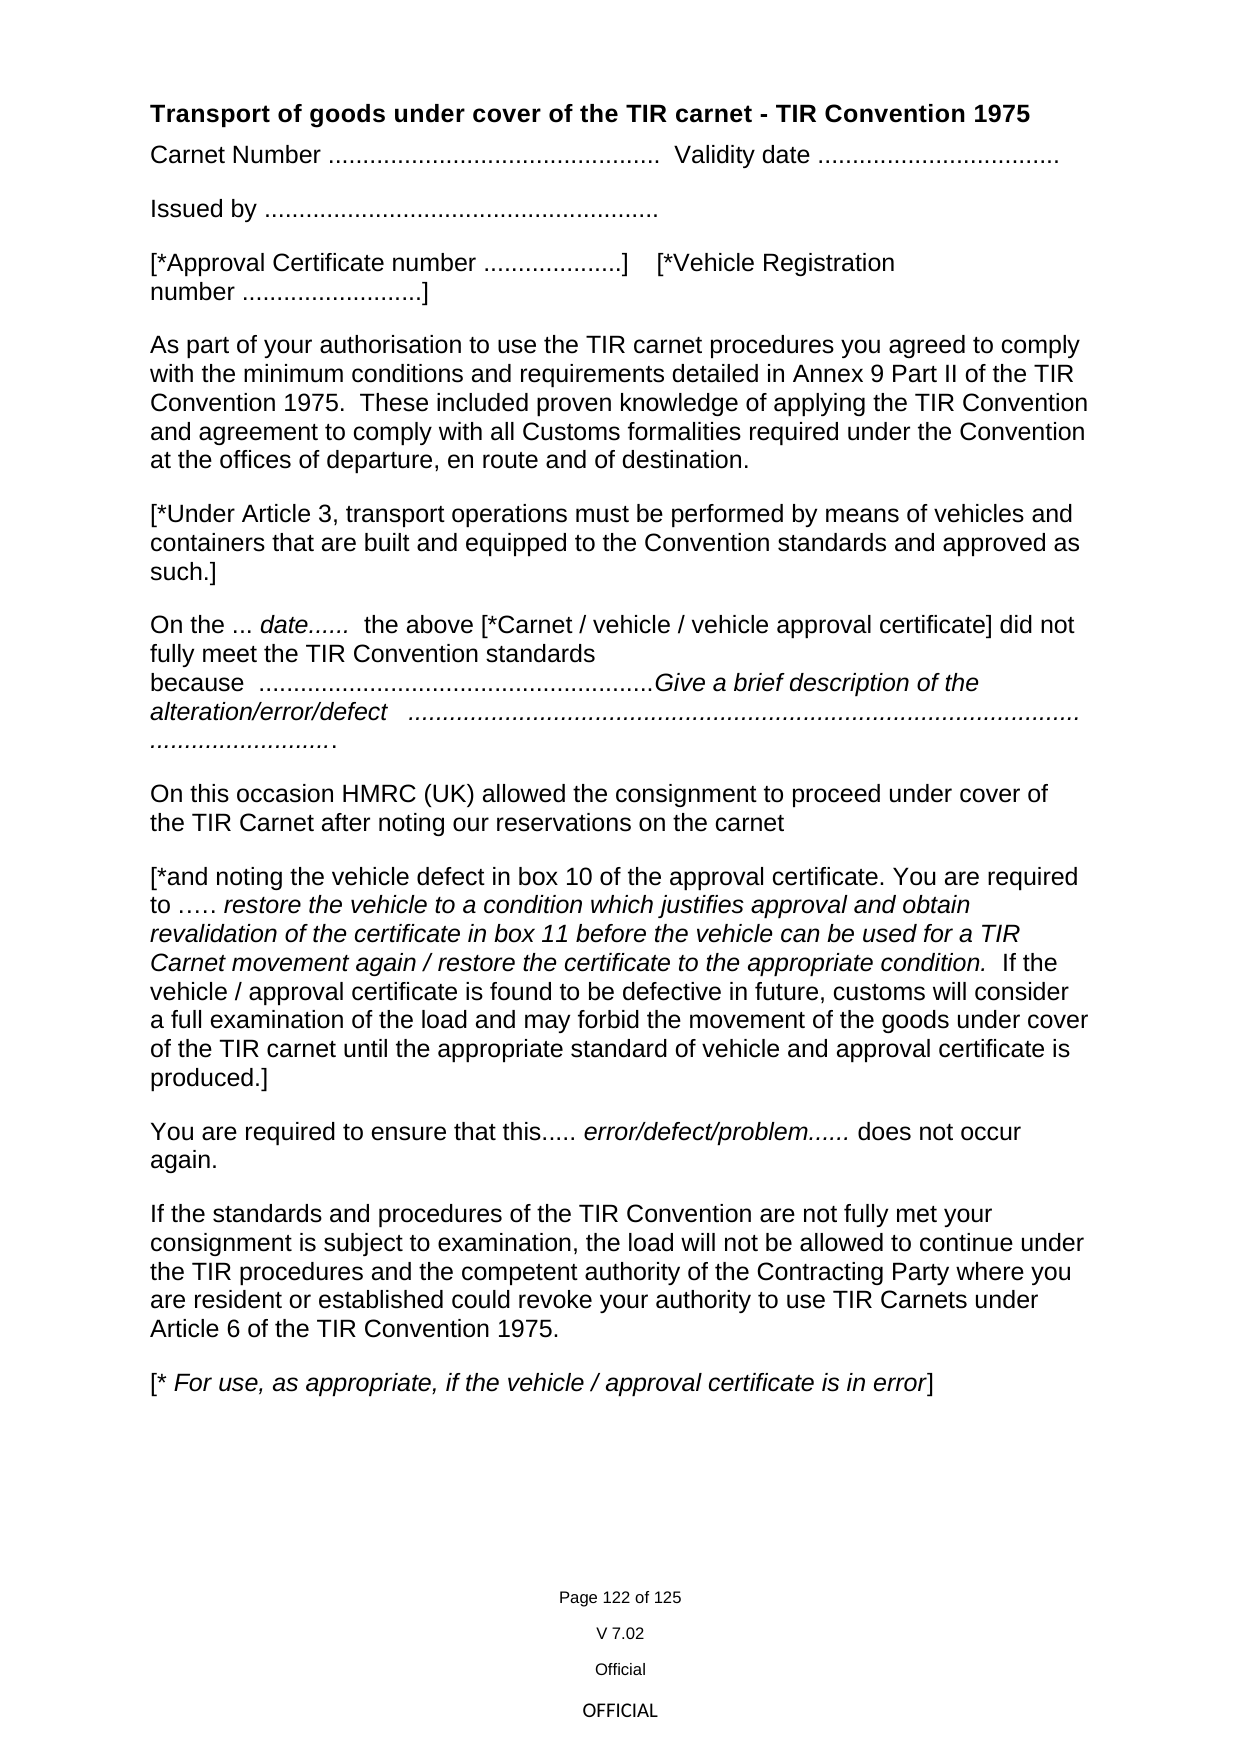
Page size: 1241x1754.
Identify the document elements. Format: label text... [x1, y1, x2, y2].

text You are required to ensure that this..... error/defect/problem...... does not occur again. [150, 1117, 1090, 1174]
text On this occasion HMRC (UK) allowed the consignment to proceed under cover of the TIR Carnet after noting our reservations on the carnet [150, 779, 1090, 837]
text [*Approval Certificate number ....................] [*Vehicle Registration number ..........................] [150, 248, 1090, 305]
text [* For use, as appropriate, if the vehicle / approval certificate is in error] [150, 1368, 1090, 1397]
text Carnet Number ................................................ Validity date ................................... [150, 140, 1090, 169]
text If the standards and procedures of the TIR Convention are not fully met your consignment is subject to examination, the load will not be allowed to continue under the TIR procedures and the competent authority of the Contracting Party where you are resident or established could revoke your authority to use TIR Carnets under Article 6 of the TIR Convention 1975. [150, 1199, 1090, 1343]
text On the ... date...... the above [*Carnet / vehicle / vehicle approval certificate] did not fully meet the TIR Convention standards because .........................................................Give a brief description of the alteration/error/defect ............................................................................................................................ [150, 610, 1090, 754]
text [*and noting the vehicle defect in box 10 of the approval certificate. You are required to .…. restore the vehicle to a condition which justifies approval and obtain revalidation of the certificate in box 11 before the vehicle can be used for a TIR Carnet movement again / restore the certificate to the appropriate condition. If the vehicle / approval certificate is found to be defective in future, customs will consider a full examination of the load and may forbid the movement of the goods under cover of the TIR carnet until the appropriate standard of vehicle and approval certificate is produced.] [150, 862, 1090, 1092]
text Issued by ......................................................... [150, 194, 1090, 223]
text Transport of goods under cover of the TIR carnet - TIR Convention 1975 [150, 99, 1090, 128]
text [*Under Article 3, transport operations must be performed by means of vehicles and containers that are built and equipped to the Convention standards and approved as such.] [150, 499, 1090, 585]
text As part of your authorisation to use the TIR carnet procedures you agreed to comply with the minimum conditions and requirements detailed in Annex 9 Part II of the TIR Convention 1975. These included proven knowledge of applying the TIR Convention and agreement to comply with all Customs formalities required under the Convention at the offices of departure, en route and of destination. [150, 330, 1090, 474]
